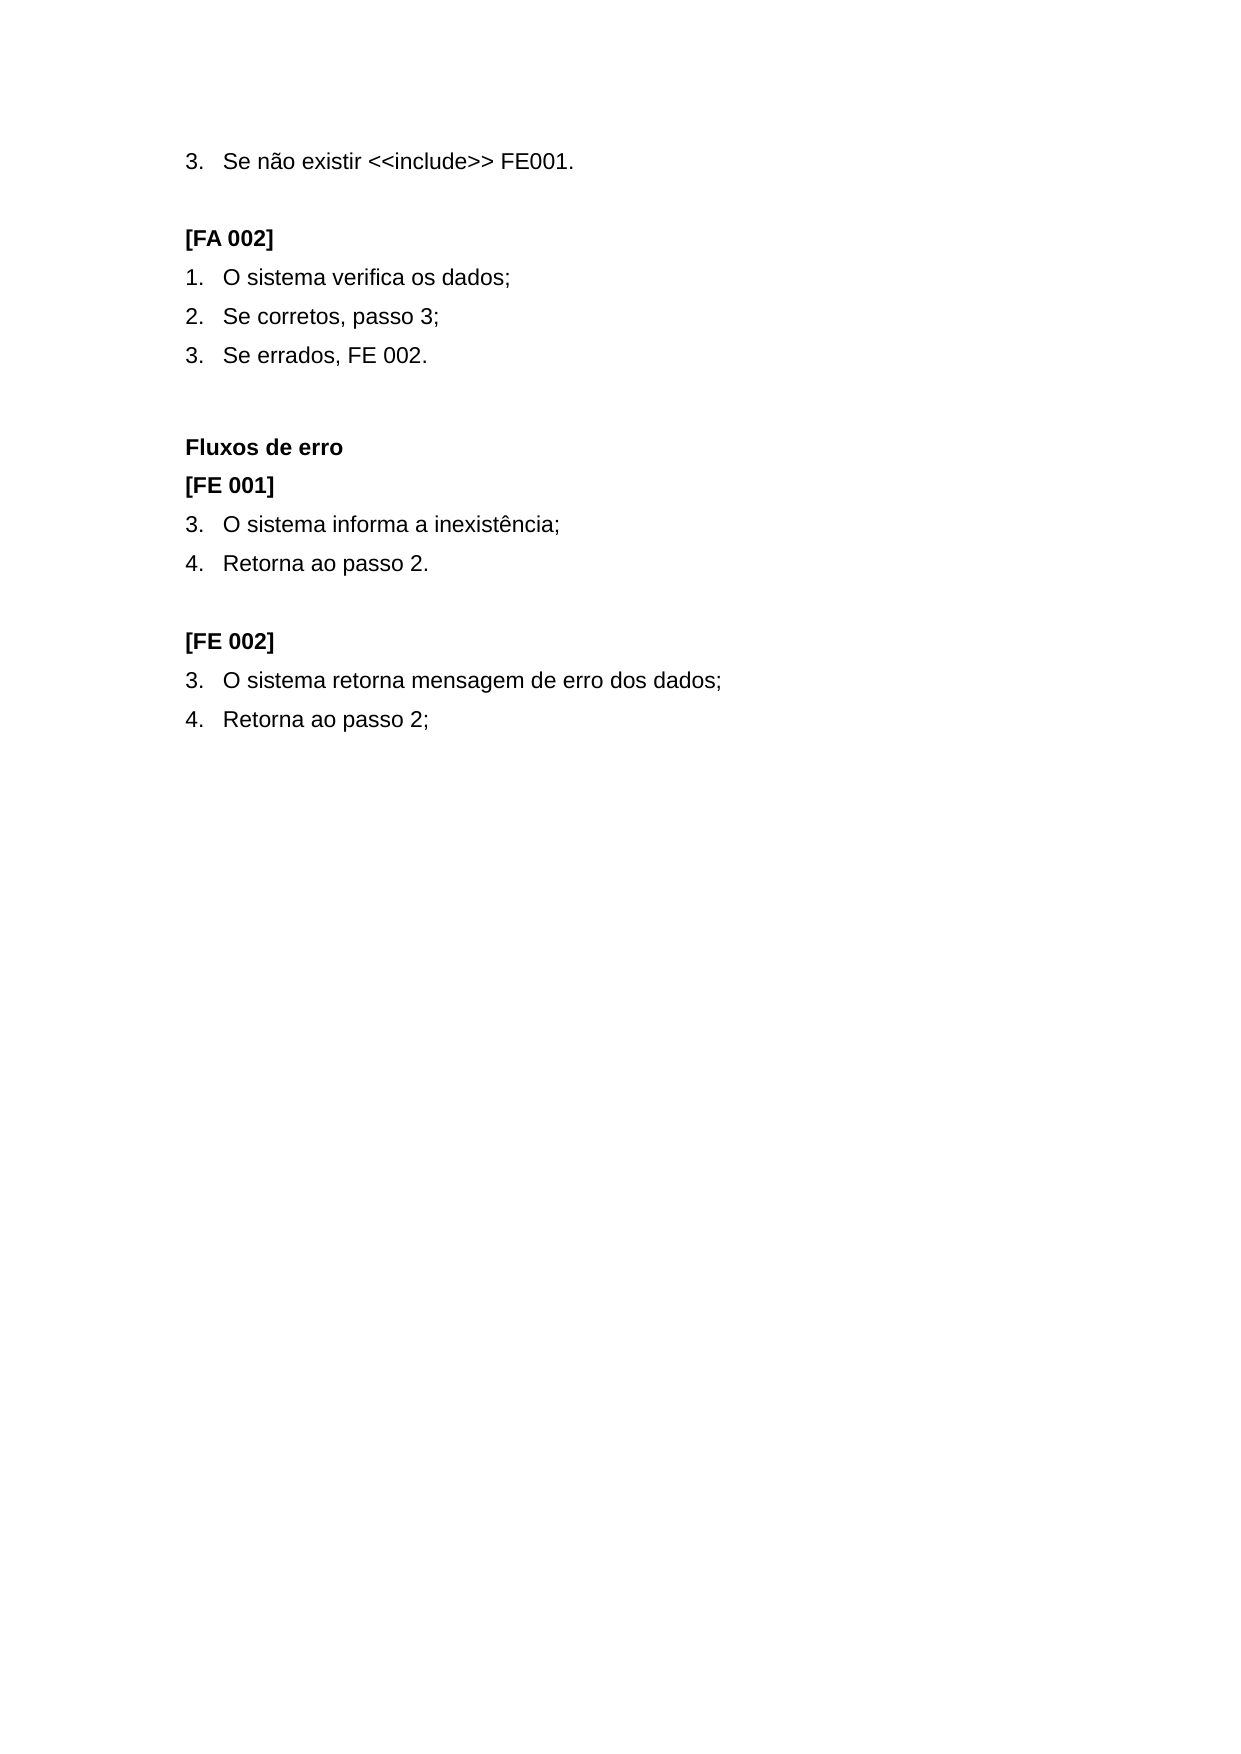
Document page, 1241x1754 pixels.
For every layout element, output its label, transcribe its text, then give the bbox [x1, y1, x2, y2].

text [FE 001] [148, 472, 1092, 499]
list Se não existir <<include>> FE001. [185, 148, 1092, 174]
text [FA 002] [148, 225, 1092, 252]
text Fluxos de erro [185, 433, 1092, 460]
list Se errados, FE 002. [185, 342, 1092, 368]
list O sistema informa a inexistência; [185, 511, 1092, 538]
list Retorna ao passo 2; [185, 706, 1092, 732]
list O sistema verifica os dados; [185, 264, 1092, 291]
text [FE 002] [148, 628, 1092, 654]
list Se corretos, passo 3; [185, 303, 1092, 329]
list O sistema retorna mensagem de erro dos dados; [185, 667, 1092, 693]
list Retorna ao passo 2. [185, 550, 1092, 576]
